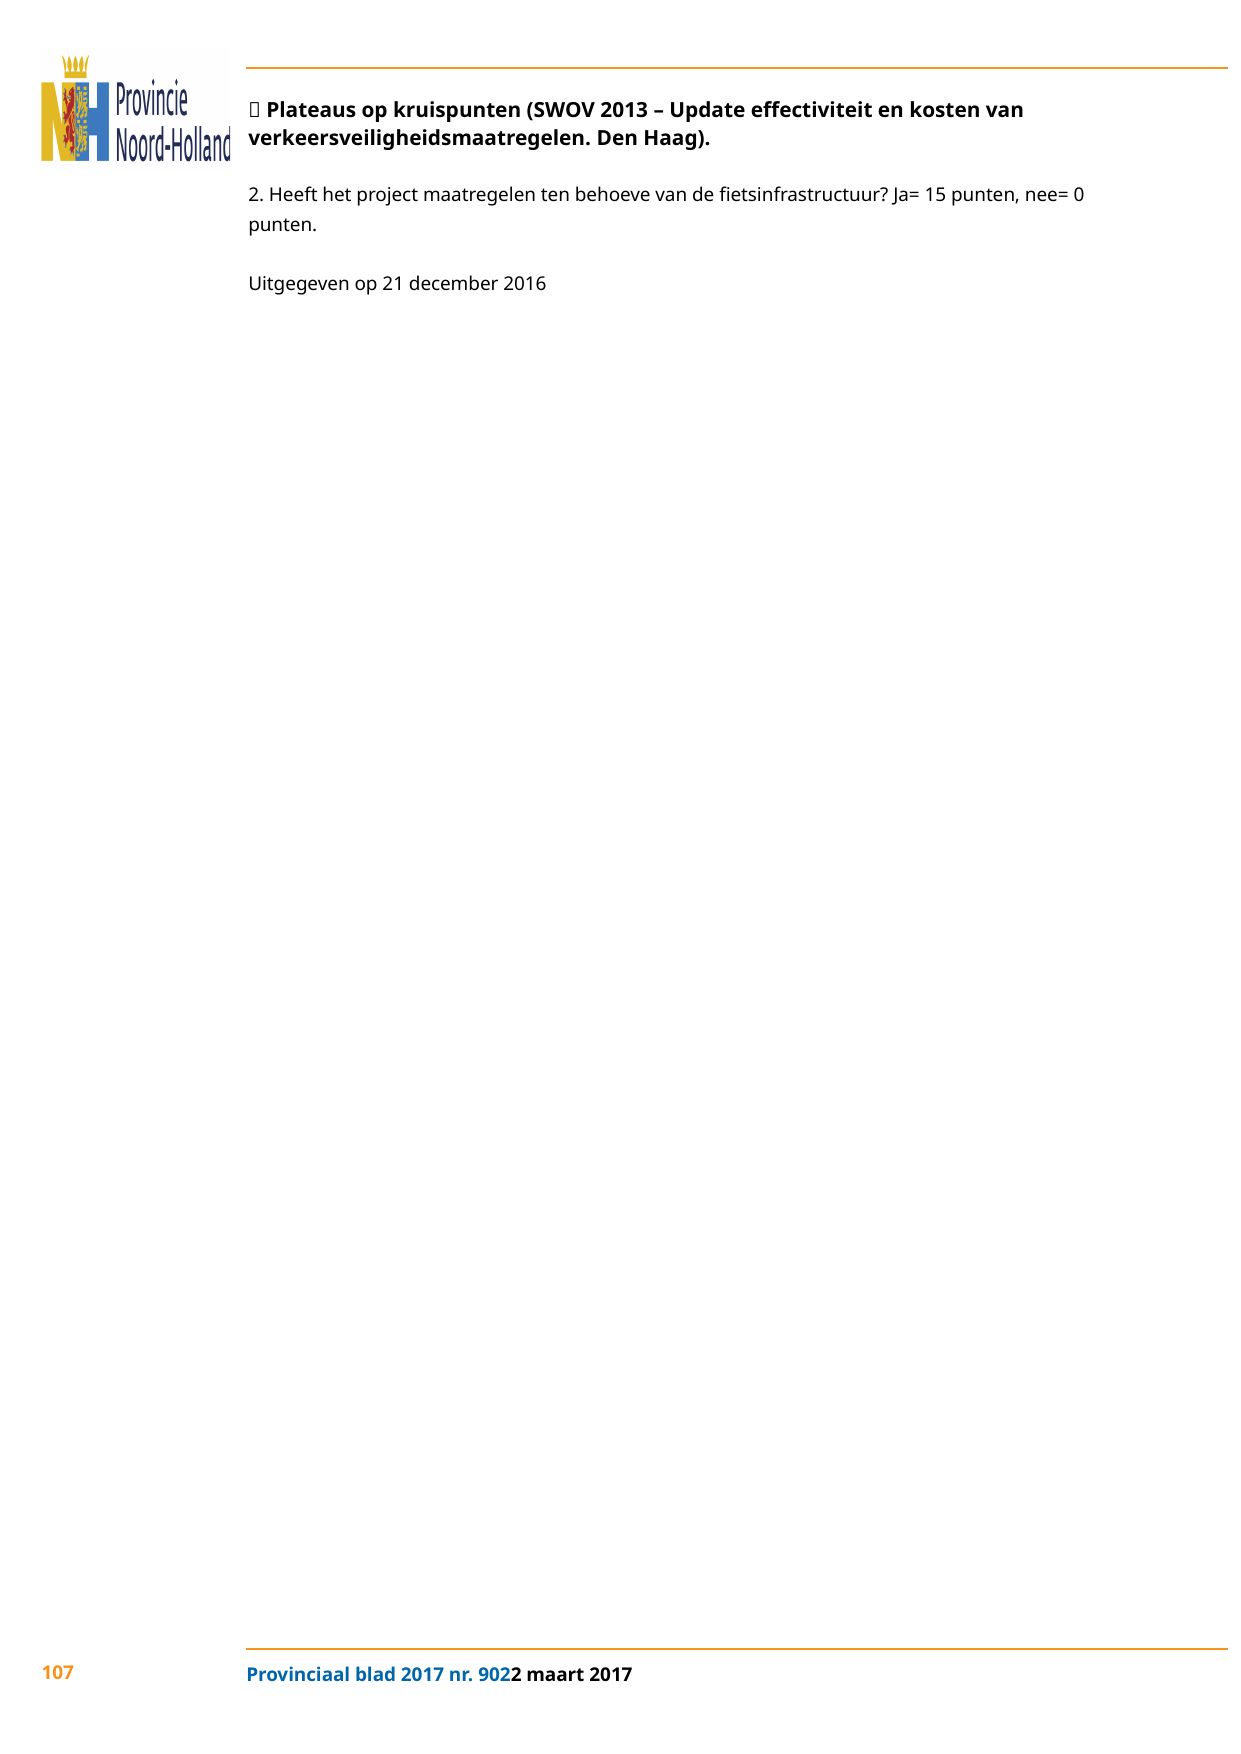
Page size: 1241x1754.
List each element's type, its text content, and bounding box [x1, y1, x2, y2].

picture [41, 47, 231, 172]
text 2. Heeft het project maatregelen ten behoeve van de fietsinfrastructuur? Ja= 15 punten, nee= 0 punten. [248, 181, 1152, 237]
text  Plateaus op kruispunten (SWOV 2013 – Update effectiviteit en kosten van verkeersveiligheidsmaatregelen. Den Haag). [248, 95, 1152, 152]
text Uitgegeven op 21 december 2016 [248, 270, 1152, 296]
